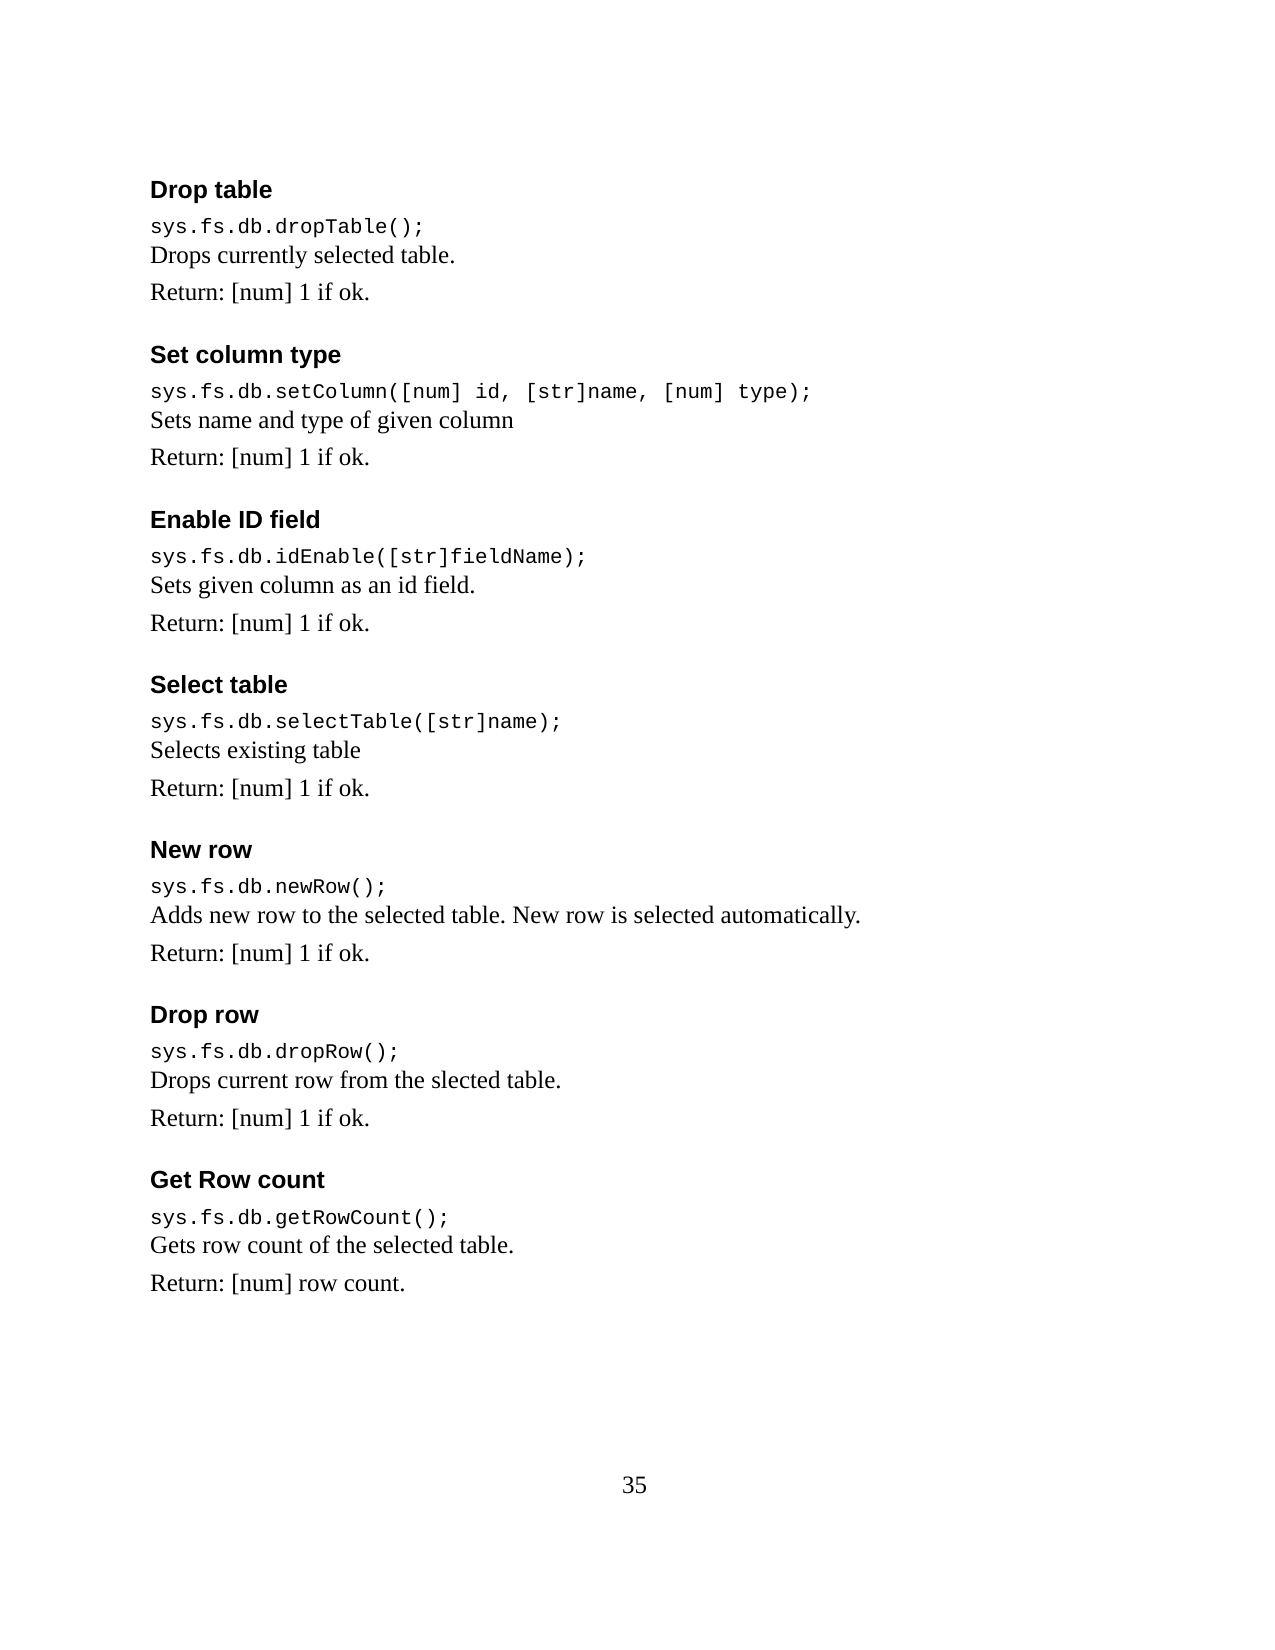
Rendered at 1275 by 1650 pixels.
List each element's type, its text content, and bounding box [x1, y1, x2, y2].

text Return: [num] 1 if ok. [150, 608, 1125, 636]
subtitle Enable ID field [150, 505, 1125, 534]
text Selects existing table [150, 735, 1125, 764]
text Return: [num] 1 if ok. [150, 442, 1125, 471]
text Adds new row to the selected table. New row is selected automatically. [150, 900, 1125, 929]
text Return: [num] row count. [150, 1268, 1125, 1297]
text sys.fs.db.dropTable(); [150, 216, 1125, 240]
text sys.fs.db.idEnable([str]fieldName); [150, 546, 1125, 570]
text sys.fs.db.selectTable([str]name); [150, 711, 1125, 735]
text Sets name and type of given column [150, 405, 1125, 433]
text Return: [num] 1 if ok. [150, 1103, 1125, 1132]
text Drops current row from the slected table. [150, 1065, 1125, 1094]
subtitle New row [150, 835, 1125, 864]
text sys.fs.db.dropRow(); [150, 1042, 1125, 1065]
text Return: [num] 1 if ok. [150, 938, 1125, 967]
text sys.fs.db.getRowCount(); [150, 1207, 1125, 1230]
text sys.fs.db.newRow(); [150, 876, 1125, 900]
text Return: [num] 1 if ok. [150, 277, 1125, 306]
text Drops currently selected table. [150, 240, 1125, 268]
subtitle Drop table [150, 175, 1125, 203]
text Gets row count of the selected table. [150, 1230, 1125, 1259]
subtitle Set column type [150, 340, 1125, 369]
text Return: [num] 1 if ok. [150, 773, 1125, 801]
subtitle Select table [150, 670, 1125, 699]
text Sets given column as an id field. [150, 570, 1125, 599]
subtitle Drop row [150, 1001, 1125, 1029]
text sys.fs.db.setColumn([num] id, [str]name, [num] type); [150, 381, 1125, 405]
subtitle Get Row count [150, 1166, 1125, 1194]
